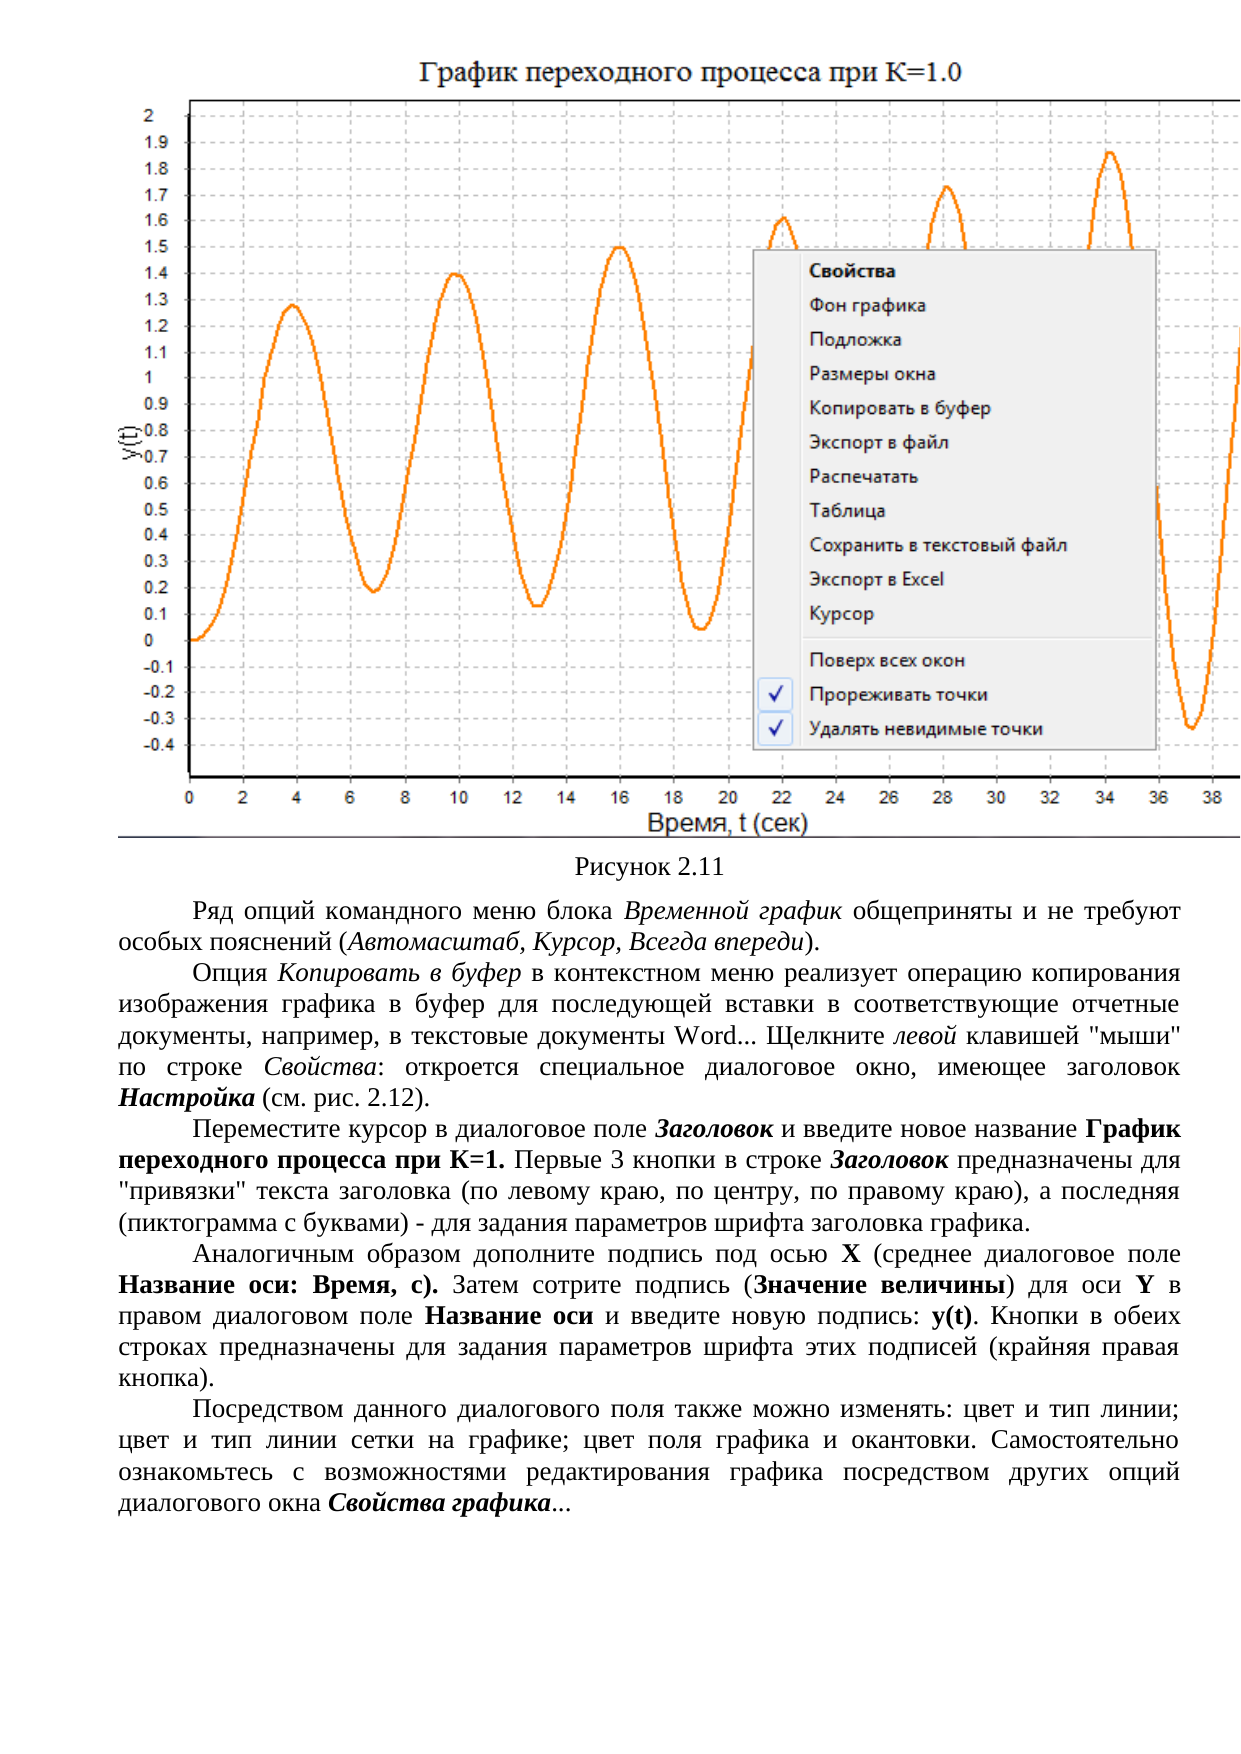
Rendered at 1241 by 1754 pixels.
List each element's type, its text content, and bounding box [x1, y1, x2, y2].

text Ряд опций командного меню блока Временной график общеприняты и не требуют особых пояснений (Автомасштаб, Курсор, Всегда впереди). [118, 894, 1181, 956]
text Посредством данного диалогового поля также можно изменять: цвет и тип линии; цвет и тип линии сетки на графике; цвет поля графика и окантовки. Самостоятельно ознакомьтесь с возможностями редактирования графика посредством других опций диалогового окна Свойства графика... [118, 1392, 1181, 1517]
picture [118, 59, 1241, 838]
text Рисунок 2.11 [118, 851, 1181, 882]
text Аналогичным образом дополните подпись под осью X (среднее диалоговое поле Название оси: Время, с). Затем сотрите подпись (Значение величины) для оси Y в правом диалоговом поле Название оси и введите новую подпись: y(t). Кнопки в обеих строках предназначены для задания параметров шрифта этих подписей (крайняя правая кнопка). [118, 1237, 1181, 1392]
text Переместите курсор в диалоговое поле Заголовок и введите новое название График переходного процесса при К=1. Первые 3 кнопки в строке Заголовок предназначены для "привязки" текста заголовка (по левому краю, по центру, по правому краю), а последняя (пиктограмма с буквами) - для задания параметров шрифта заголовка графика. [118, 1112, 1181, 1237]
text Опция Копировать в буфер в контекстном меню реализует операцию копирования изображения графика в буфер для последующей вставки в соответствующие отчетные документы, например, в текстовые документы Word... Щелкните левой клавишей "мыши" по строке Свойства: откроется специальное диалоговое окно, имеющее заголовок Настройка (см. рис. 2.12). [118, 956, 1181, 1112]
